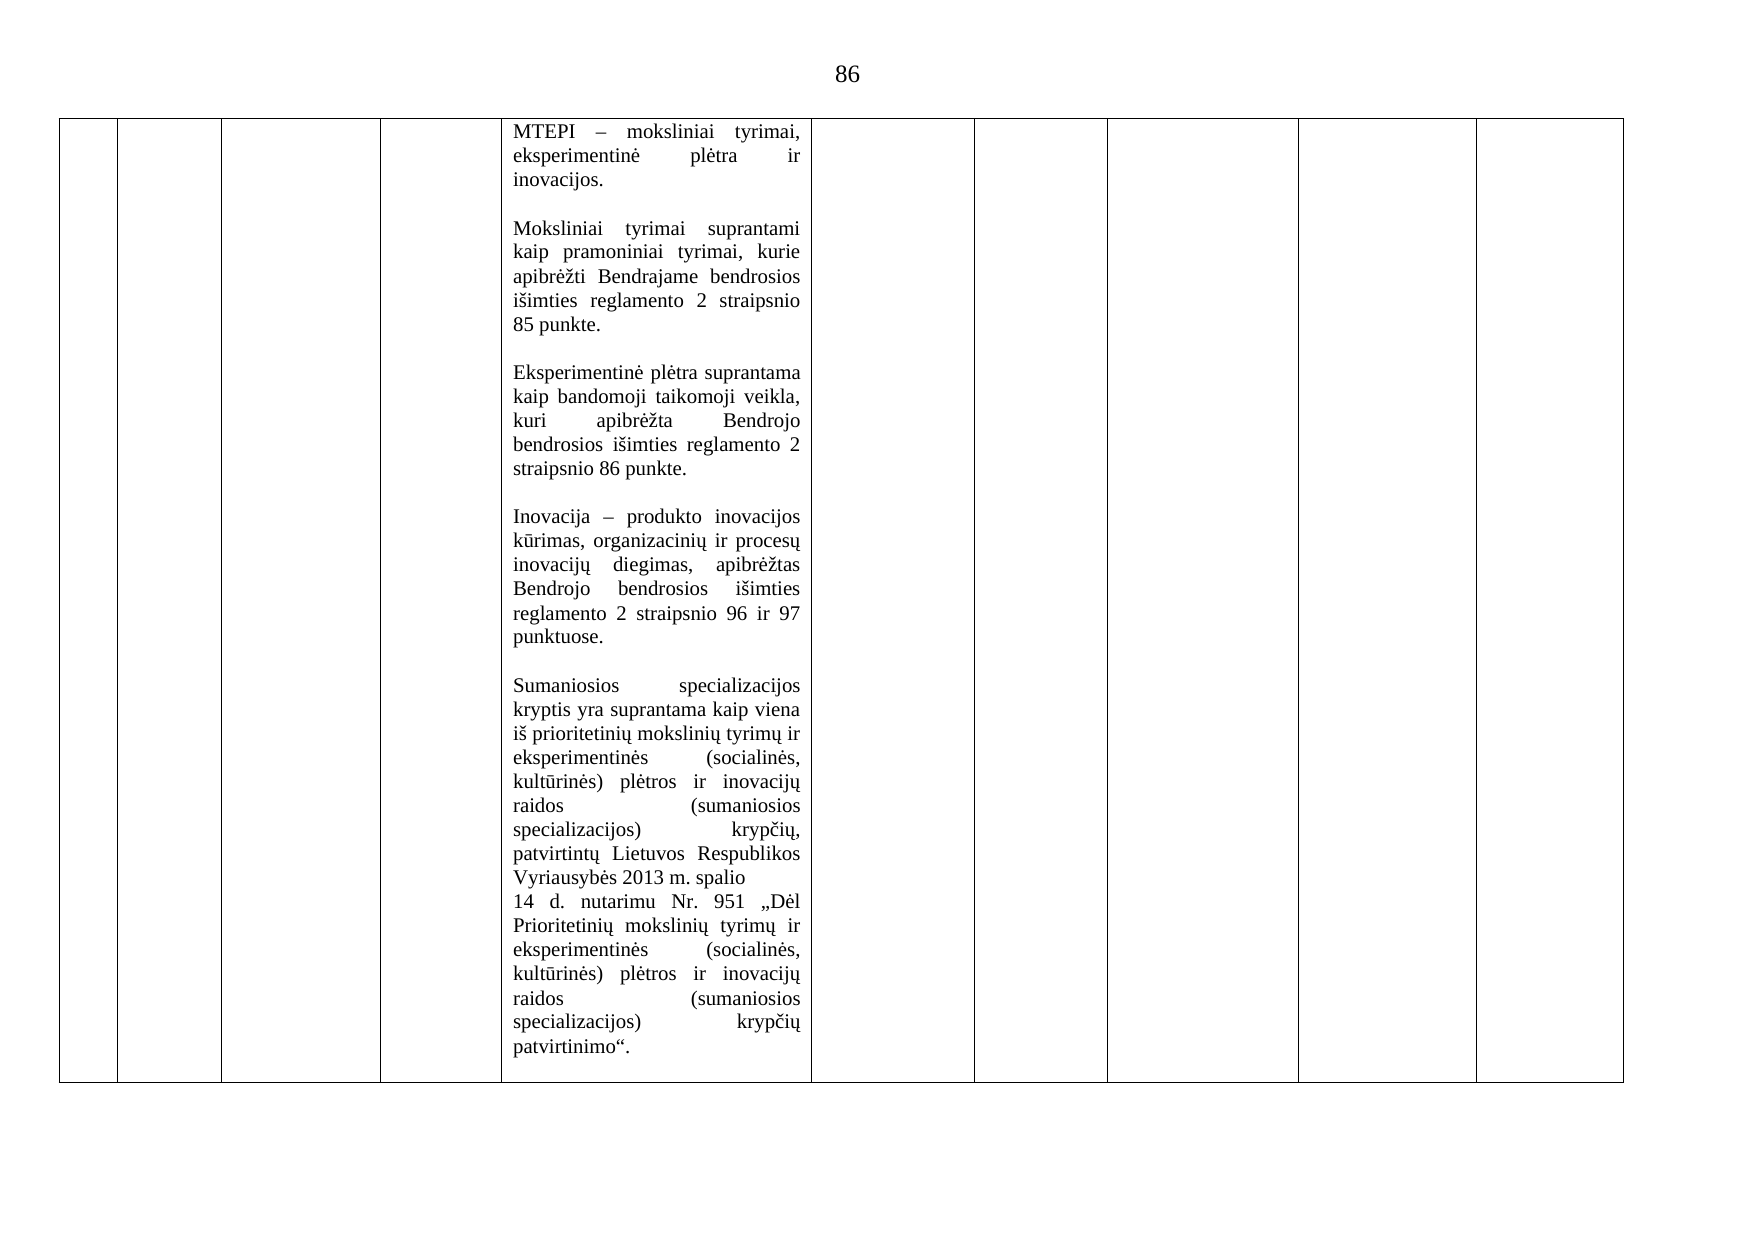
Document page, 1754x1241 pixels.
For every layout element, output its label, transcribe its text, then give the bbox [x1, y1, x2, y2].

table_cell [381, 119, 501, 1082]
table_cell [1477, 119, 1623, 1082]
table_cell [812, 119, 974, 1082]
table_cell [222, 119, 380, 1082]
table_cell [1108, 119, 1298, 1082]
table_cell [60, 119, 117, 1082]
table_cell MTEPI – moksliniai tyrimai, eksperimentinė plėtra ir inovacijos. Moksliniai tyrimai suprantami kaip pramoniniai tyrimai, kurie apibrėžti Bendrajame bendrosios išimties reglamento 2 straipsnio 85 punkte. Eksperimentinė plėtra suprantama kaip bandomoji taikomoji veikla, kuri apibrėžta Bendrojo bendrosios išimties reglamento 2 straipsnio 86 punkte. Inovacija – produkto inovacijos kūrimas, organizacinių ir procesų inovacijų diegimas, apibrėžtas Bendrojo bendrosios išimties reglamento 2 straipsnio 96 ir 97 punktuose. Sumaniosios specializacijos kryptis yra suprantama kaip viena iš prioritetinių mokslinių tyrimų ir eksperimentinės (socialinės, kultūrinės) plėtros ir inovacijų raidos (sumaniosios specializacijos) krypčių, patvirtintų Lietuvos Respublikos Vyriausybės 2013 m. spalio 14 d. nutarimu Nr. 951 „Dėl Prioritetinių mokslinių tyrimų ir eksperimentinės (socialinės, kultūrinės) plėtros ir inovacijų raidos (sumaniosios specializacijos) krypčių patvirtinimo“. [502, 119, 811, 1082]
table_cell [118, 119, 221, 1082]
table_cell [975, 119, 1107, 1082]
table_cell [1299, 119, 1476, 1082]
